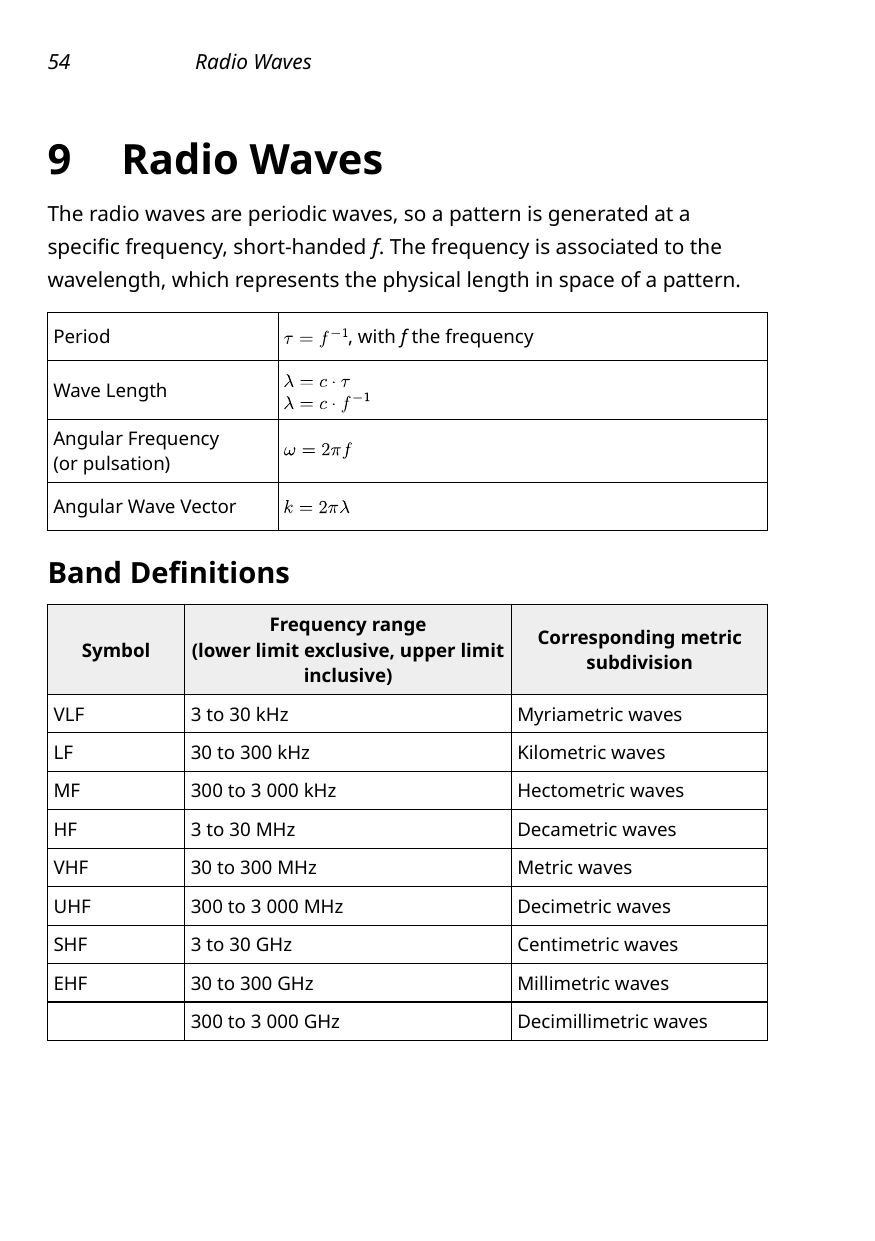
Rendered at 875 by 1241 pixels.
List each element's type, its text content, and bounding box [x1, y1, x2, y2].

table_cell 30 to 300 kHz [185, 733, 511, 771]
table_cell SHF [48, 926, 184, 963]
text The radio waves are periodic waves, so a pattern is generated at a specific frequency, short-handed f. The frequency is associated to the wavelength, which represents the physical length in space of a pattern. [47, 199, 768, 293]
table_cell [279, 420, 767, 482]
table_cell Metric waves [512, 849, 767, 886]
table_cell 30 to 300 MHz [185, 849, 511, 886]
table_header Frequency range (lower limit exclusive, upper limit inclusive) [185, 605, 511, 694]
table_cell MF [48, 772, 184, 809]
table_cell 3 to 30 GHz [185, 926, 511, 963]
table_header , with f the frequency [279, 313, 767, 360]
table_cell [279, 361, 767, 418]
table_header Corresponding metric subdivision [512, 605, 767, 694]
table_cell [279, 483, 767, 530]
table_cell Hectometric waves [512, 772, 767, 809]
table_cell 300 to 3 000 MHz [185, 887, 511, 924]
table_cell VLF [48, 695, 184, 732]
table_header Symbol [48, 605, 184, 694]
table_cell Decimetric waves [512, 887, 767, 924]
table_cell Angular Wave Vector [48, 483, 278, 530]
table_cell [48, 1003, 184, 1040]
table_cell 3 to 30 MHz [185, 810, 511, 848]
table_cell 3 to 30 kHz [185, 695, 511, 732]
table_cell UHF [48, 887, 184, 924]
table_cell 300 to 3 000 kHz [185, 772, 511, 809]
table_cell Wave Length [48, 361, 278, 418]
table_cell EHF [48, 964, 184, 1001]
table_cell Decimillimetric waves [512, 1003, 767, 1040]
table_cell VHF [48, 849, 184, 886]
table_cell 300 to 3 000 GHz [185, 1003, 511, 1040]
table_cell Myriametric waves [512, 695, 767, 732]
table_cell 30 to 300 GHz [185, 964, 511, 1001]
table_cell Decametric waves [512, 810, 767, 848]
table_cell Millimetric waves [512, 964, 767, 1001]
table_header Period [48, 313, 278, 360]
subtitle Radio Waves [47, 130, 768, 187]
subtitle Band Definitions [47, 552, 768, 592]
table_cell LF [48, 733, 184, 771]
table_cell Centimetric waves [512, 926, 767, 963]
table_cell Kilometric waves [512, 733, 767, 771]
table_cell Angular Frequency (or pulsation) [48, 420, 278, 482]
table_cell HF [48, 810, 184, 848]
